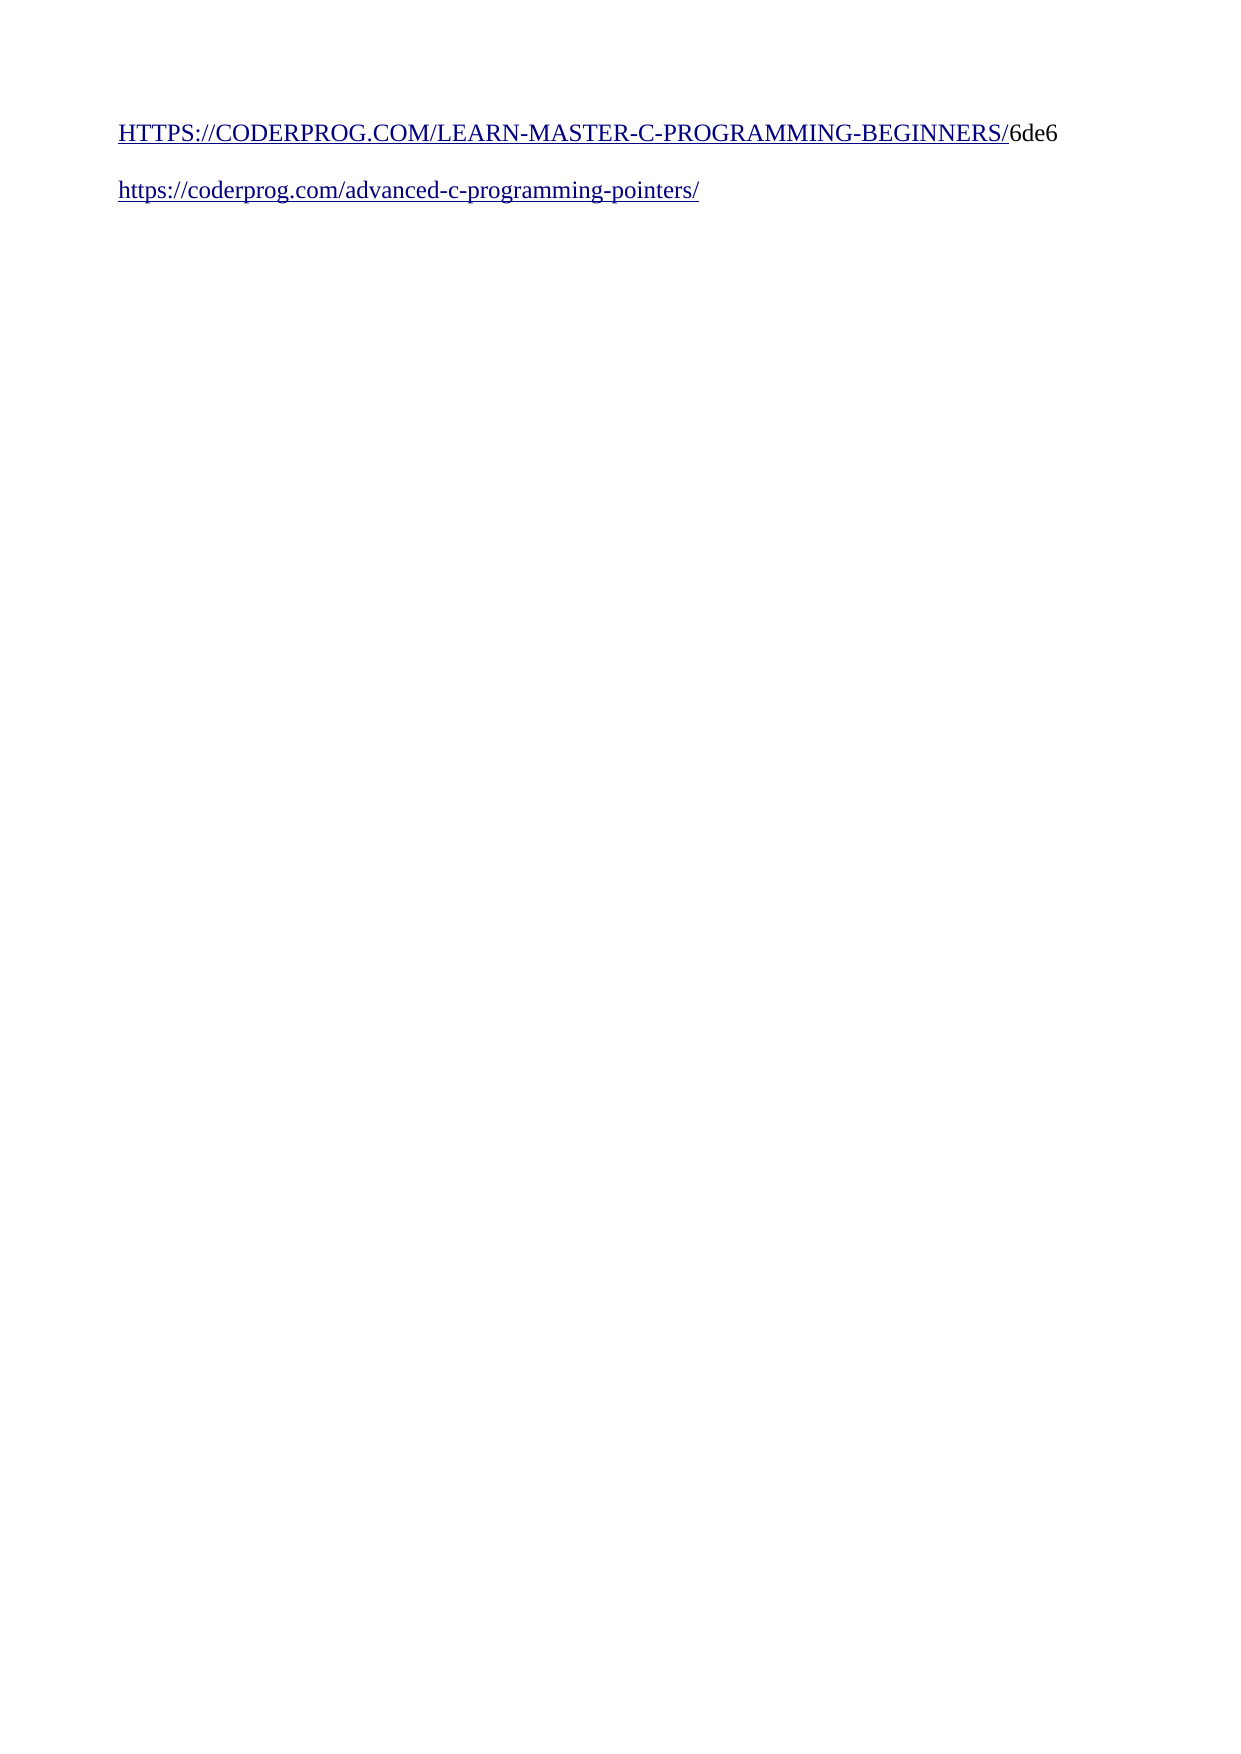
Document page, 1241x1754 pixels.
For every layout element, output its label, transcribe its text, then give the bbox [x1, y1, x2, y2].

text https://coderprog.com/advanced-c-programming-pointers/ [118, 176, 1122, 204]
text HTTPS://CODERPROG.COM/LEARN-MASTER-C-PROGRAMMING-BEGINNERS/6de6 [118, 118, 1122, 147]
